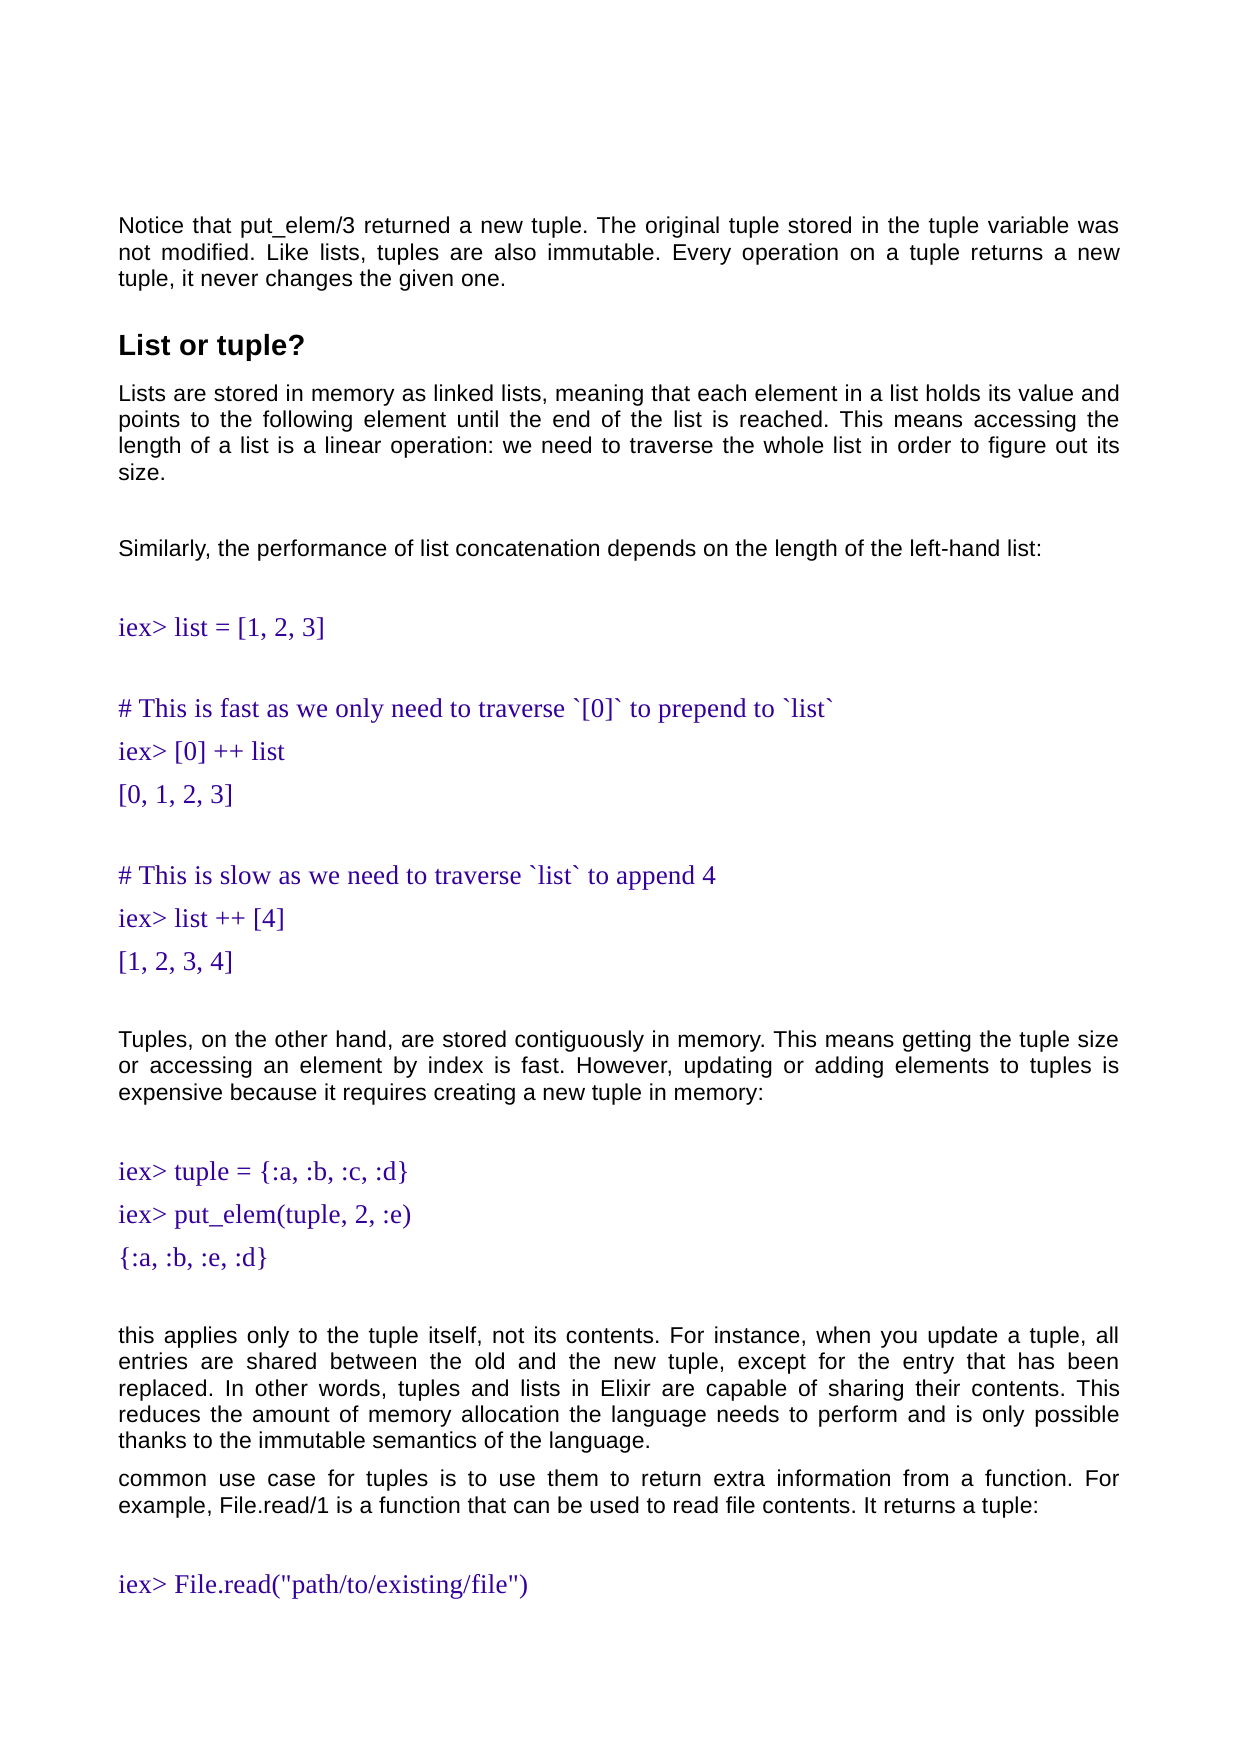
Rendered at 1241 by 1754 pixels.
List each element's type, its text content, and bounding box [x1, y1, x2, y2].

text common use case for tuples is to use them to return extra information from a function. For example, File.read/1 is a function that can be used to read file contents. It returns a tuple: [118, 1465, 1122, 1518]
text [1, 2, 3, 4] [118, 945, 1122, 976]
subtitle List or tuple? [118, 328, 1122, 361]
text {:a, :b, :e, :d} [118, 1241, 1122, 1272]
text [0, 1, 2, 3] [118, 778, 1122, 809]
text this applies only to the tuple itself, not its contents. For instance, when you update a tuple, all entries are shared between the old and the new tuple, except for the entry that has been replaced. In other words, tuples and lists in Elixir are capable of sharing their contents. This reduces the amount of memory allocation the language needs to perform and is only possible thanks to the immutable semantics of the language. [118, 1322, 1122, 1453]
text Similarly, the performance of list concatenation depends on the length of the left-hand list: [118, 535, 1122, 561]
text iex> [0] ++ list [118, 735, 1122, 766]
text # This is slow as we need to traverse `list` to append 4 [118, 859, 1122, 890]
text iex> File.read("path/to/existing/file") [118, 1568, 1122, 1599]
text Notice that put_elem/3 returned a new tuple. The original tuple stored in the tuple variable was not modified. Like lists, tuples are also immutable. Every operation on a tuple returns a new tuple, it never changes the given one. [118, 212, 1122, 291]
text iex> list = [1, 2, 3] [118, 611, 1122, 642]
text iex> tuple = {:a, :b, :c, :d} [118, 1155, 1122, 1186]
text iex> list ++ [4] [118, 902, 1122, 933]
text iex> put_elem(tuple, 2, :e) [118, 1198, 1122, 1229]
text Lists are stored in memory as linked lists, meaning that each element in a list holds its value and points to the following element until the end of the list is reached. This means accessing the length of a list is a linear operation: we need to traverse the whole list in order to figure out its size. [118, 379, 1122, 485]
text # This is fast as we only need to traverse `[0]` to prepend to `list` [118, 692, 1122, 723]
text Tuples, on the other hand, are stored contiguously in memory. This means getting the tuple size or accessing an element by index is fast. However, updating or adding elements to tuples is expensive because it requires creating a new tuple in memory: [118, 1026, 1122, 1105]
